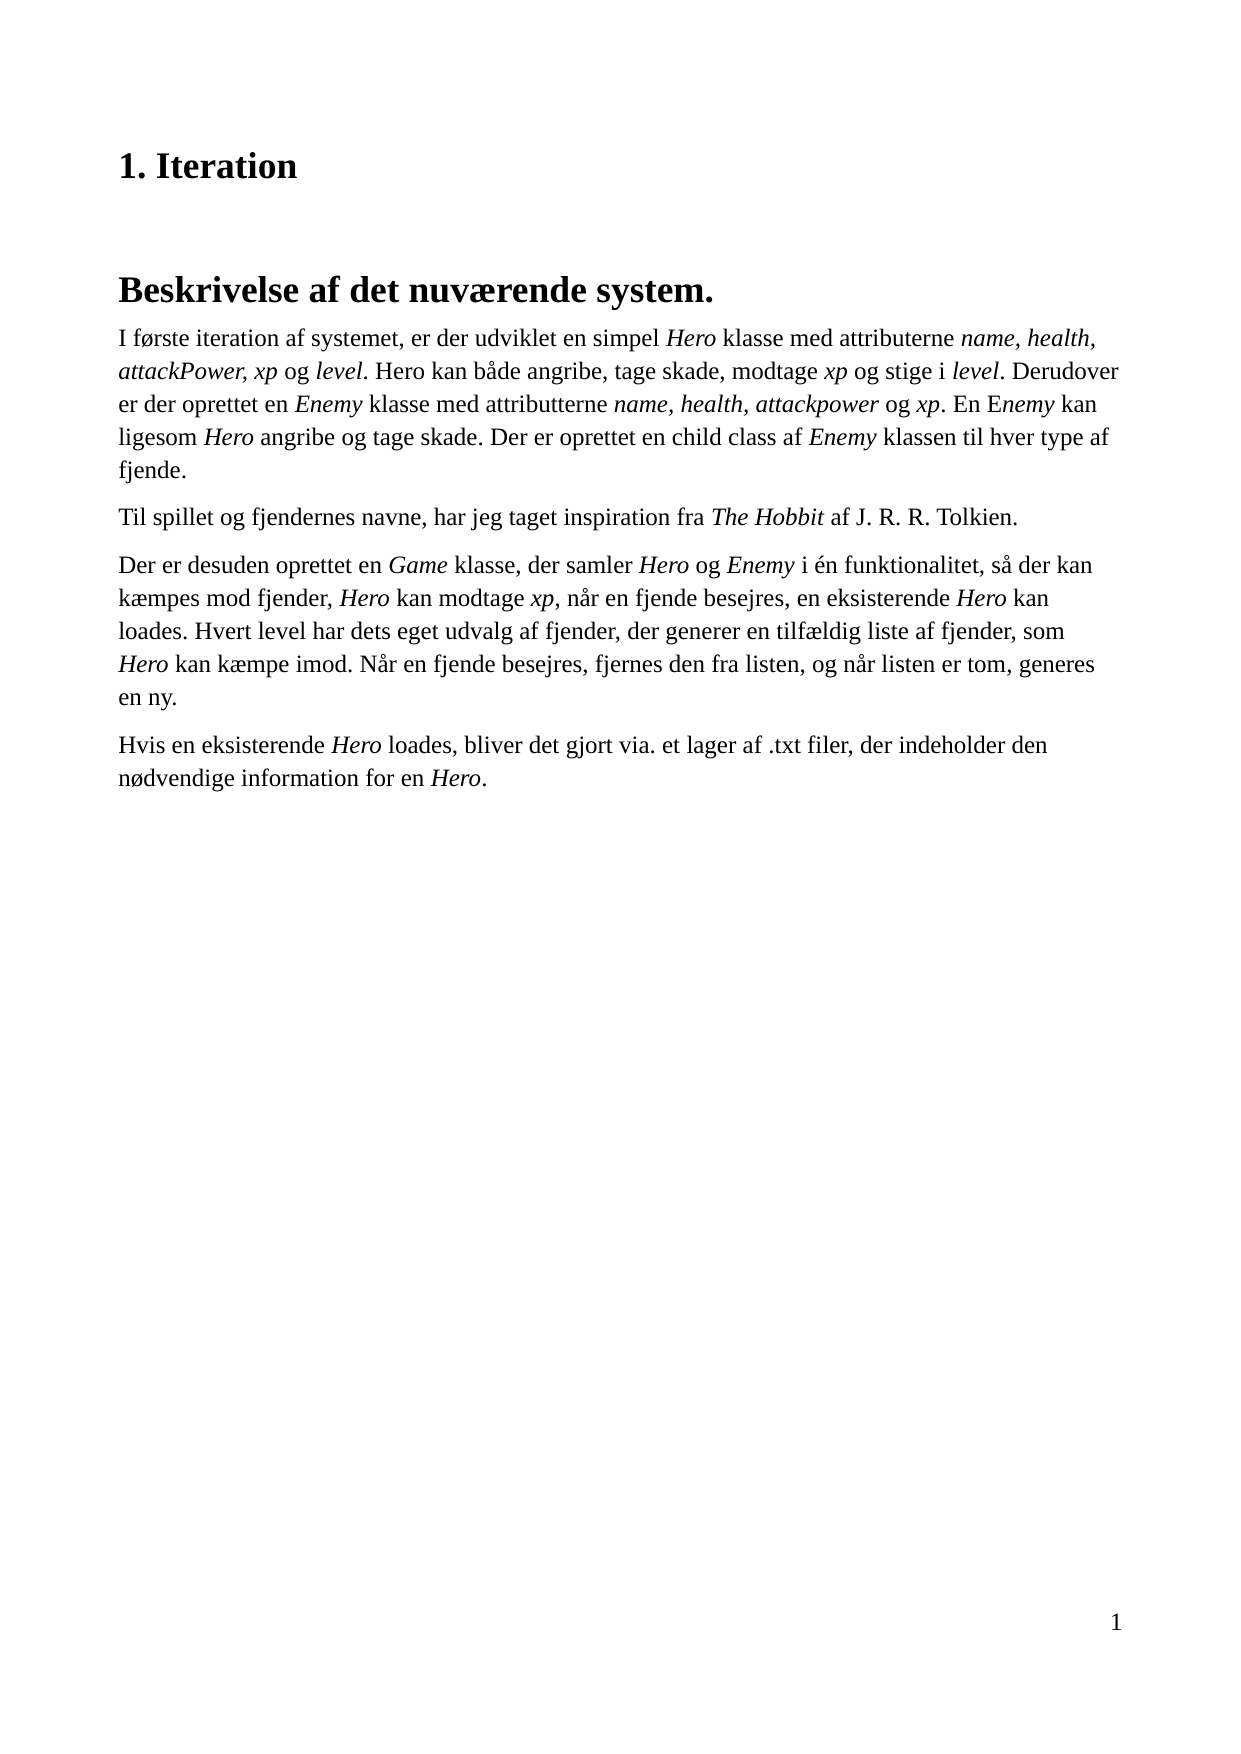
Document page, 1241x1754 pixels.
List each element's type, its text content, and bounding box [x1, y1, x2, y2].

subtitle Beskrivelse af det nuværende system. [118, 267, 1122, 310]
text I første iteration af systemet, er der udviklet en simpel Hero klasse med attributerne name, health, attackPower, xp og level. Hero kan både angribe, tage skade, modtage xp og stige i level. Derudover er der oprettet en Enemy klasse med attributterne name, health, attackpower og xp. En Enemy kan ligesom Hero angribe og tage skade. Der er oprettet en child class af Enemy klassen til hver type af fjende. [118, 323, 1122, 484]
subtitle 1. Iteration [118, 143, 1122, 186]
text Hvis en eksisterende Hero loades, bliver det gjort via. et lager af .txt filer, der indeholder den nødvendige information for en Hero. [118, 730, 1122, 792]
text Der er desuden oprettet en Game klasse, der samler Hero og Enemy i én funktionalitet, så der kan kæmpes mod fjender, Hero kan modtage xp, når en fjende besejres, en eksisterende Hero kan loades. Hvert level har dets eget udvalg af fjender, der generer en tilfældig liste af fjender, som Hero kan kæmpe imod. Når en fjende besejres, fjernes den fra listen, og når listen er tom, generes en ny. [118, 550, 1122, 711]
text Til spillet og fjendernes navne, har jeg taget inspiration fra The Hobbit af J. R. R. Tolkien. [118, 502, 1122, 531]
